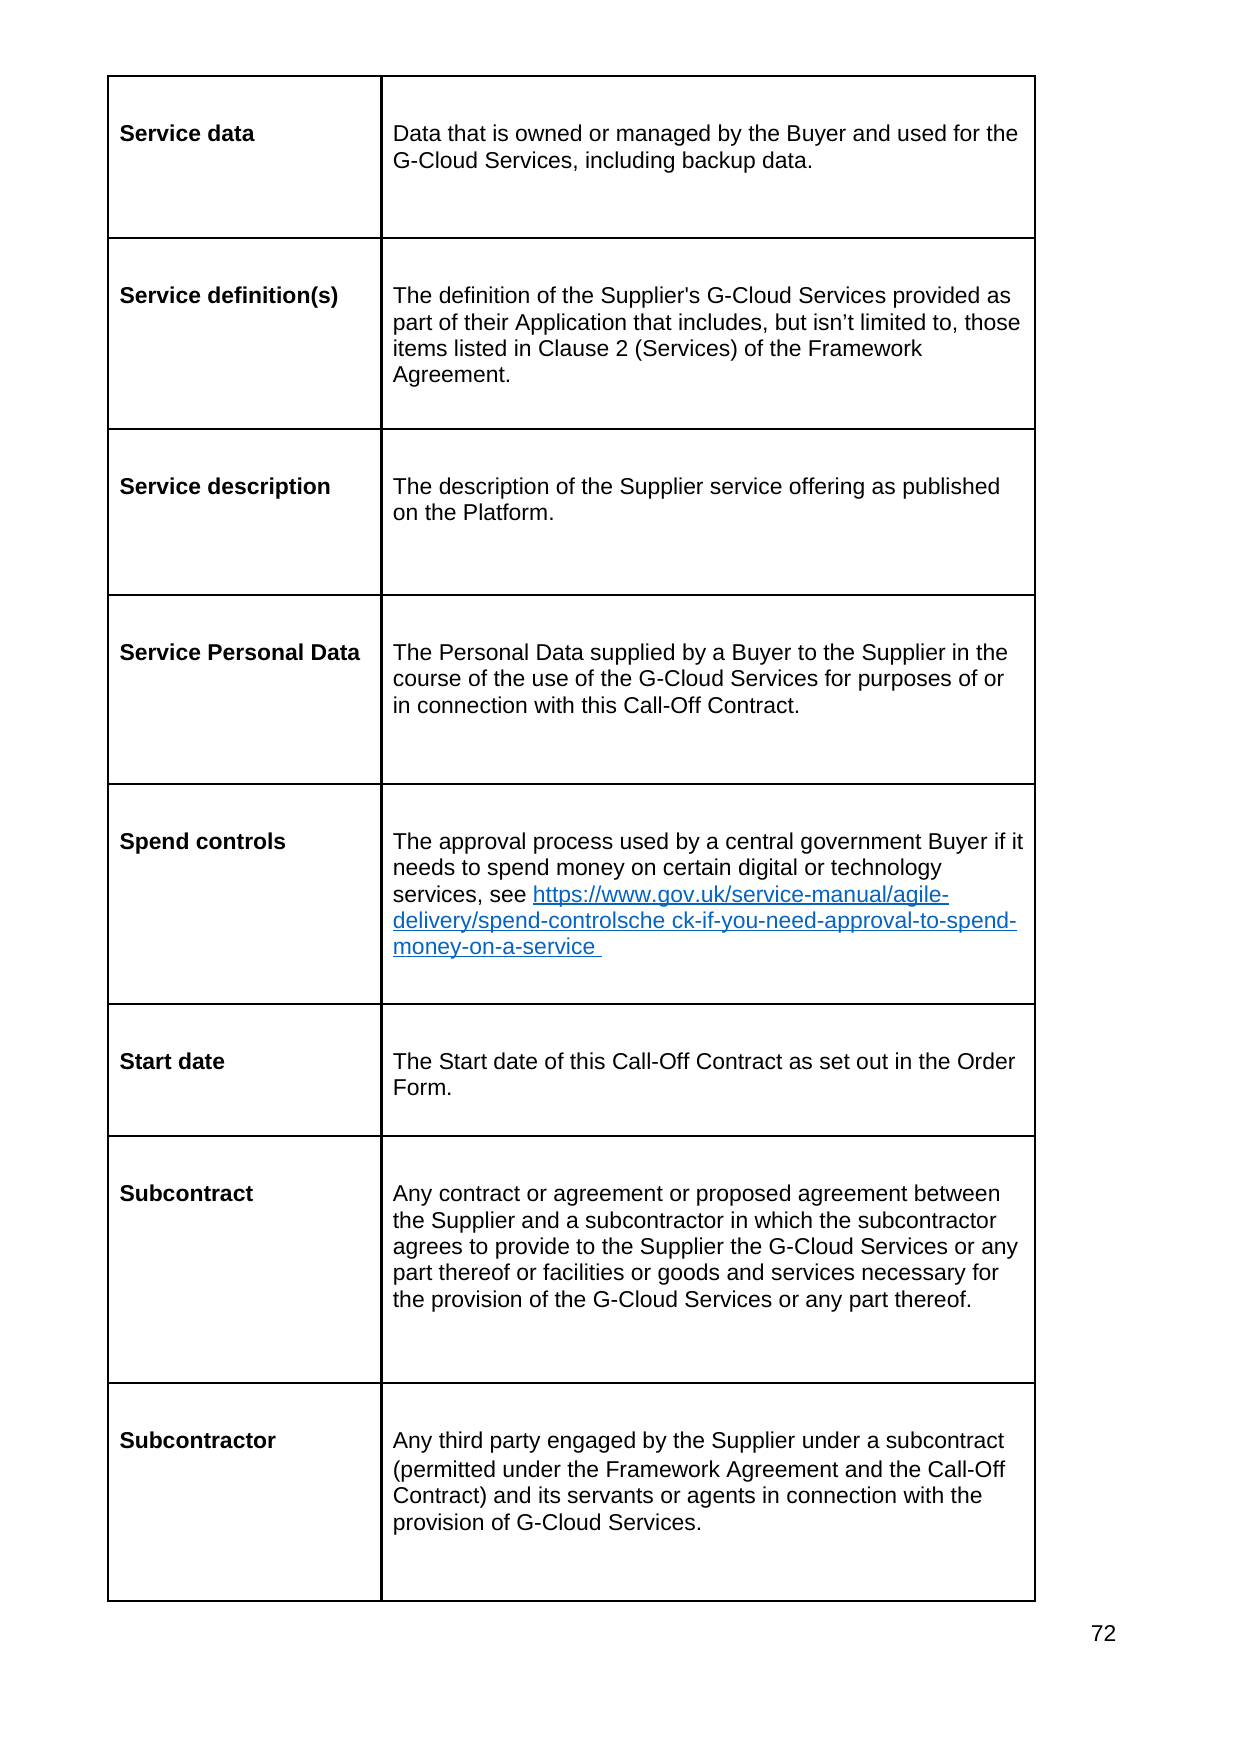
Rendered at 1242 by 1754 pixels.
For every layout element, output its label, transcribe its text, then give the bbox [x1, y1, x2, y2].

table_cell The approval process used by a central government Buyer if it needs to spend money on certain digital or technology services, see https://www.gov.uk/service-manual/agile-delivery/spend-controlsche ck-if-you-need-approval-to-spend-money-on-a-service [383, 785, 1034, 1002]
table_cell Service description [109, 430, 380, 594]
table_cell Subcontract [109, 1137, 380, 1382]
table_cell Spend controls [109, 785, 380, 1002]
table_cell Data that is owned or managed by the Buyer and used for the G-Cloud Services, including backup data. [383, 77, 1034, 237]
table_cell Service data [109, 77, 380, 237]
table_cell The description of the Supplier service offering as published on the Platform. [383, 430, 1034, 594]
table_cell Start date [109, 1005, 380, 1135]
table_cell The Start date of this Call-Off Contract as set out in the Order Form. [383, 1005, 1034, 1135]
table_cell Service definition(s) [109, 239, 380, 428]
table_cell The definition of the Supplier's G-Cloud Services provided as part of their Application that includes, but isn’t limited to, those items listed in Clause 2 (Services) of the Framework Agreement. [383, 239, 1034, 428]
table_cell Service Personal Data [109, 596, 380, 782]
table_cell Any contract or agreement or proposed agreement between the Supplier and a subcontractor in which the subcontractor agrees to provide to the Supplier the G-Cloud Services or any part thereof or facilities or goods and services necessary for the provision of the G-Cloud Services or any part thereof. [383, 1137, 1034, 1382]
table_cell Subcontractor [109, 1384, 380, 1600]
table_cell Any third party engaged by the Supplier under a subcontract (permitted under the Framework Agreement and the Call-Off Contract) and its servants or agents in connection with the provision of G-Cloud Services. [383, 1384, 1034, 1600]
table_cell The Personal Data supplied by a Buyer to the Supplier in the course of the use of the G-Cloud Services for purposes of or in connection with this Call-Off Contract. [383, 596, 1034, 782]
